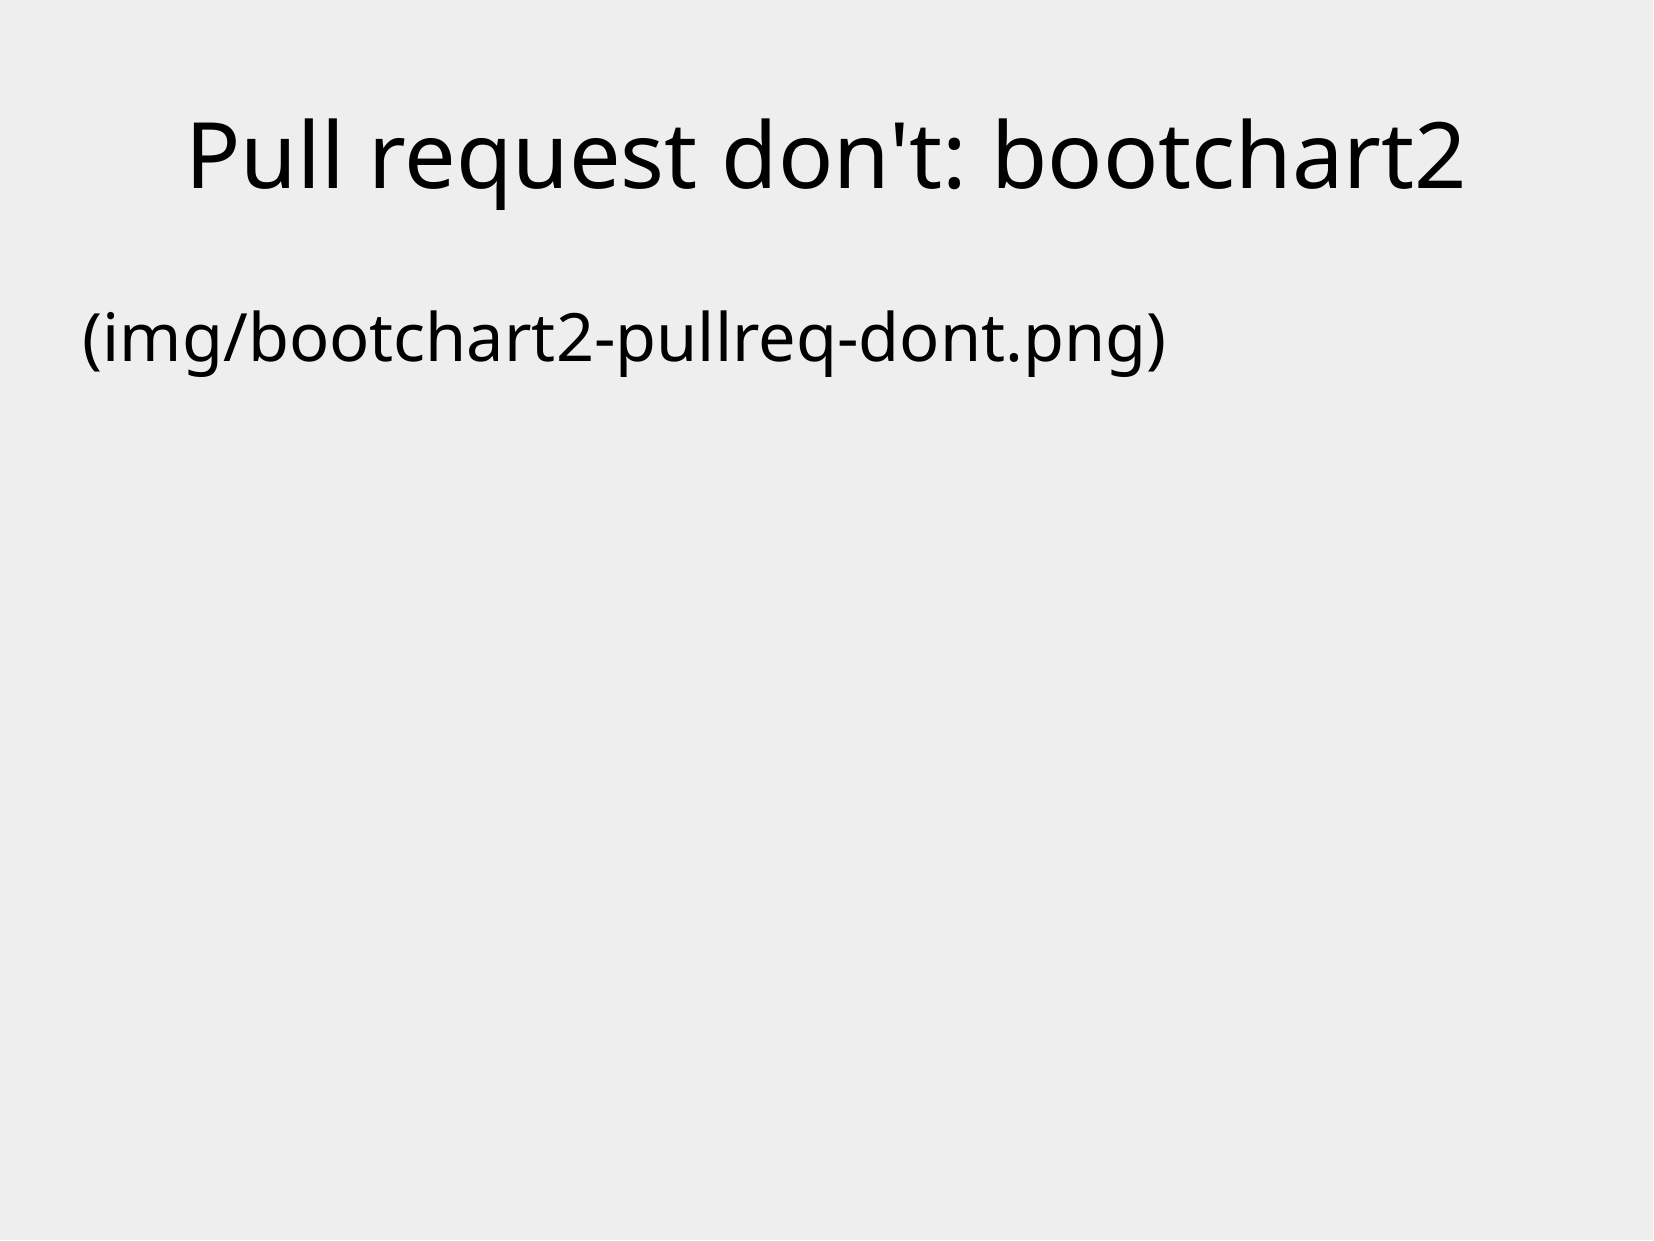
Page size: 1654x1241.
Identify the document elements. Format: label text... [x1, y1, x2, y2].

title Pull request don't: bootchart2 [82, 49, 1571, 257]
list (img/bootchart2-pullreq-dont.png) [82, 290, 1571, 1010]
